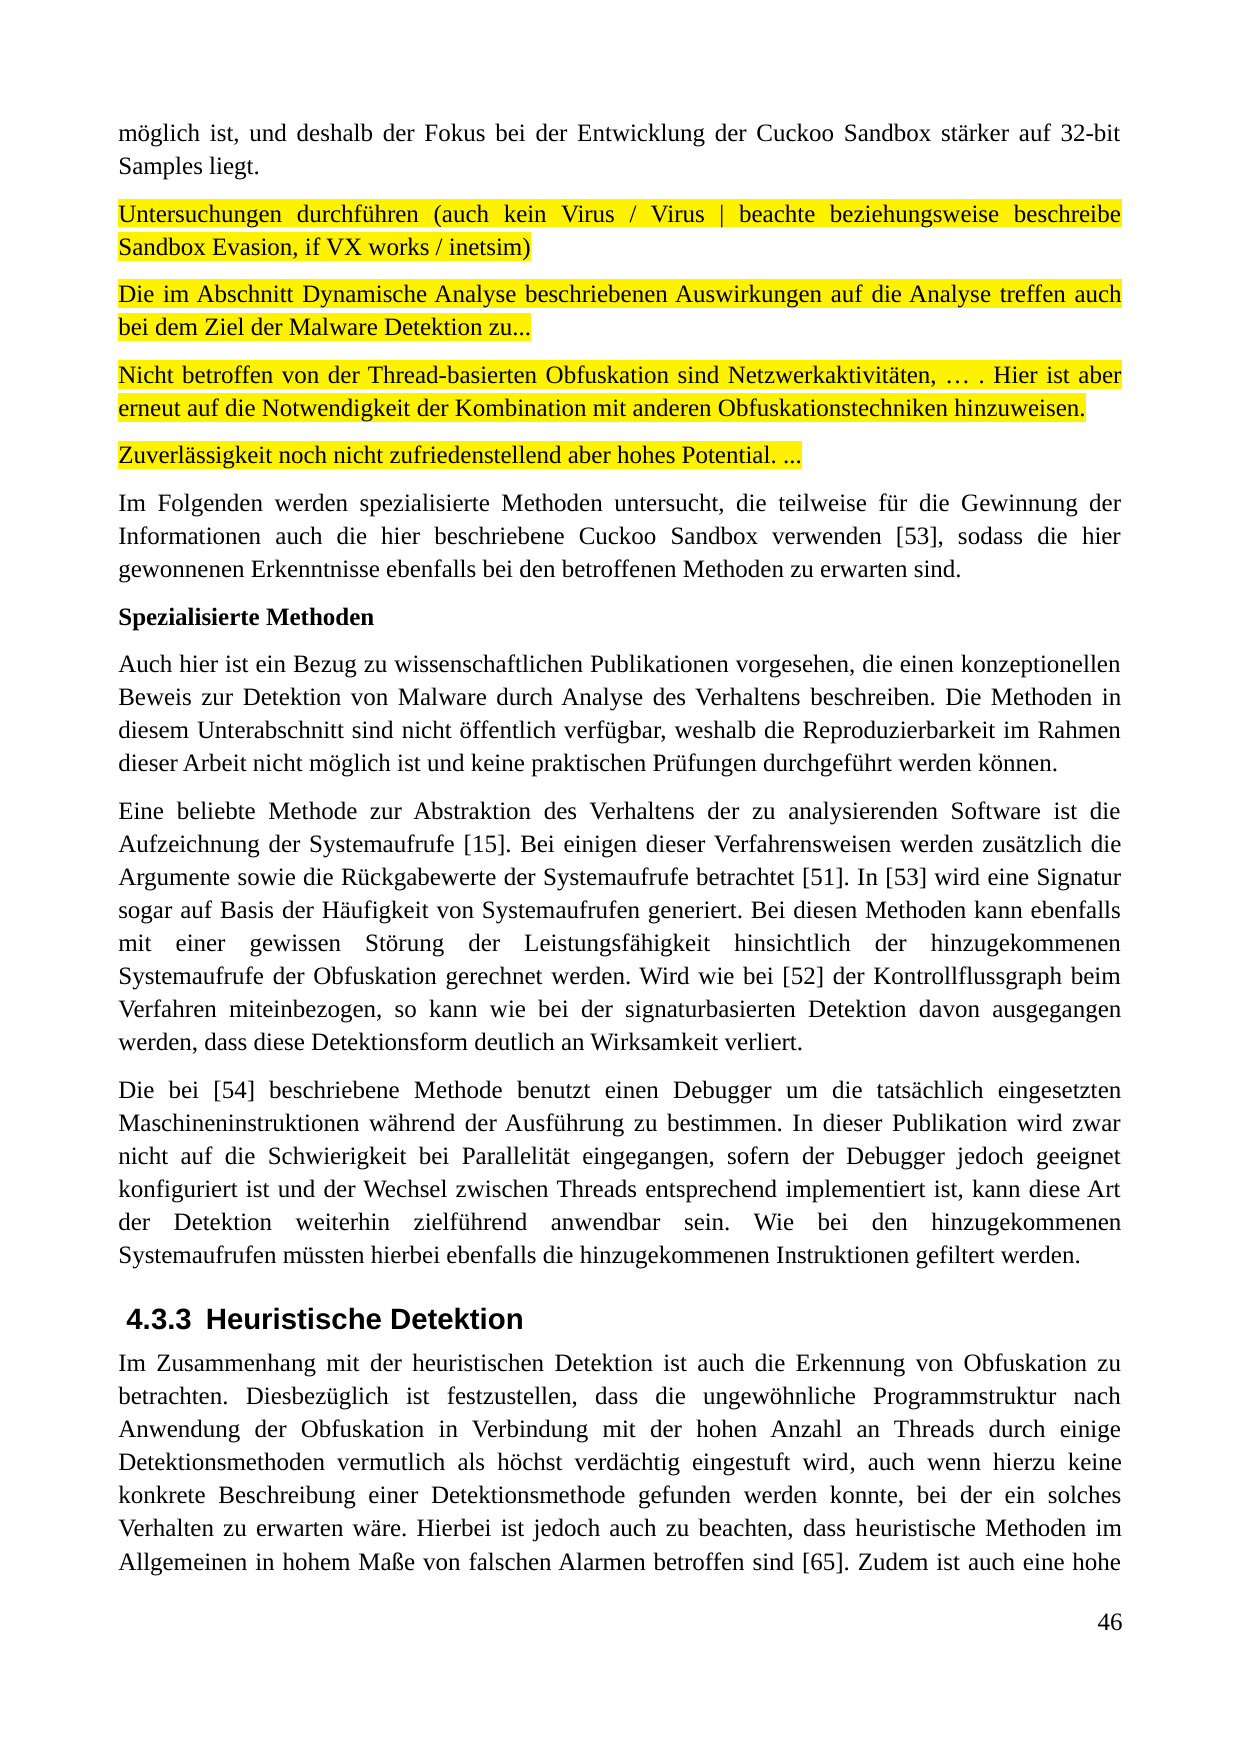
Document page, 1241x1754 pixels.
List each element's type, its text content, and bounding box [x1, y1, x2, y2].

text Eine beliebte Methode zur Abstraktion des Verhaltens der zu analysierenden Software ist die Aufzeichnung der Systemaufrufe [15]. Bei einigen dieser Verfahrensweisen werden zusätzlich die Argumente sowie die Rückgabewerte der Systemaufrufe betrachtet [51]. In [53] wird eine Signatur sogar auf Basis der Häufigkeit von Systemaufrufen generiert. Bei diesen Methoden kann ebenfalls mit einer gewissen Störung der Leistungsfähigkeit hinsichtlich der hinzugekommenen Systemaufrufe der Obfuskation gerechnet werden. Wird wie bei [52] der Kontrollflussgraph beim Verfahren miteinbezogen, so kann wie bei der signaturbasierten Detektion davon ausgegangen werden, dass diese Detektionsform deutlich an Wirksamkeit verliert. [118, 796, 1122, 1056]
text Untersuchungen durchführen (auch kein Virus / Virus | beachte beziehungsweise beschreibe Sandbox Evasion, if VX works / inetsim) [118, 199, 1122, 261]
text Im Zusammenhang mit der heuristischen Detektion ist auch die Erkennung von Obfuskation zu betrachten. Diesbezüglich ist festzustellen, dass die ungewöhnliche Programmstruktur nach Anwendung der Obfuskation in Verbindung mit der hohen Anzahl an Threads durch einige Detektionsmethoden vermutlich als höchst verdächtig eingestuft wird, auch wenn hierzu keine konkrete Beschreibung einer Detektionsmethode gefunden werden konnte, bei der ein solches Verhalten zu erwarten wäre. Hierbei ist jedoch auch zu beachten, dass heuristische Methoden im Allgemeinen in hohem Maße von falschen Alarmen betroffen sind [65]. Zudem ist auch eine hohe [118, 1348, 1122, 1575]
text Nicht betroffen von der Thread-basierten Obfuskation sind Netzwerkaktivitäten, … . Hier ist aber erneut auf die Notwendigkeit der Kombination mit anderen Obfuskationstechniken hinzuweisen. [118, 360, 1122, 422]
subtitle Heuristische Detektion [118, 1302, 1122, 1336]
text Die im Abschnitt Dynamische Analyse beschriebenen Auswirkungen auf die Analyse treffen auch bei dem Ziel der Malware Detektion zu... [118, 279, 1122, 341]
text Auch hier ist ein Bezug zu wissenschaftlichen Publikationen vorgesehen, die einen konzeptionellen Beweis zur Detektion von Malware durch Analyse des Verhaltens beschreiben. Die Methoden in diesem Unterabschnitt sind nicht öffentlich verfügbar, weshalb die Reproduzierbarkeit im Rahmen dieser Arbeit nicht möglich ist und keine praktischen Prüfungen durchgeführt werden können. [118, 649, 1122, 777]
text Im Folgenden werden spezialisierte Methoden untersucht, die teilweise für die Gewinnung der Informationen auch die hier beschriebene Cuckoo Sandbox verwenden [53], sodass die hier gewonnenen Erkenntnisse ebenfalls bei den betroffenen Methoden zu erwarten sind. [118, 488, 1122, 583]
text Die bei [54] beschriebene Methode benutzt einen Debugger um die tatsächlich eingesetzten Maschineninstruktionen während der Ausführung zu bestimmen. In dieser Publikation wird zwar nicht auf die Schwierigkeit bei Parallelität eingegangen, sofern der Debugger jedoch geeignet konfiguriert ist und der Wechsel zwischen Threads entsprechend implementiert ist, kann diese Art der Detektion weiterhin zielführend anwendbar sein. Wie bei den hinzugekommenen Systemaufrufen müssten hierbei ebenfalls die hinzugekommenen Instruktionen gefiltert werden. [118, 1075, 1122, 1269]
text Spezialisierte Methoden [118, 602, 1122, 631]
text möglich ist, und deshalb der Fokus bei der Entwicklung der Cuckoo Sandbox stärker auf 32-bit Samples liegt. [118, 118, 1122, 180]
text Zuverlässigkeit noch nicht zufriedenstellend aber hohes Potential. ... [118, 441, 1122, 469]
